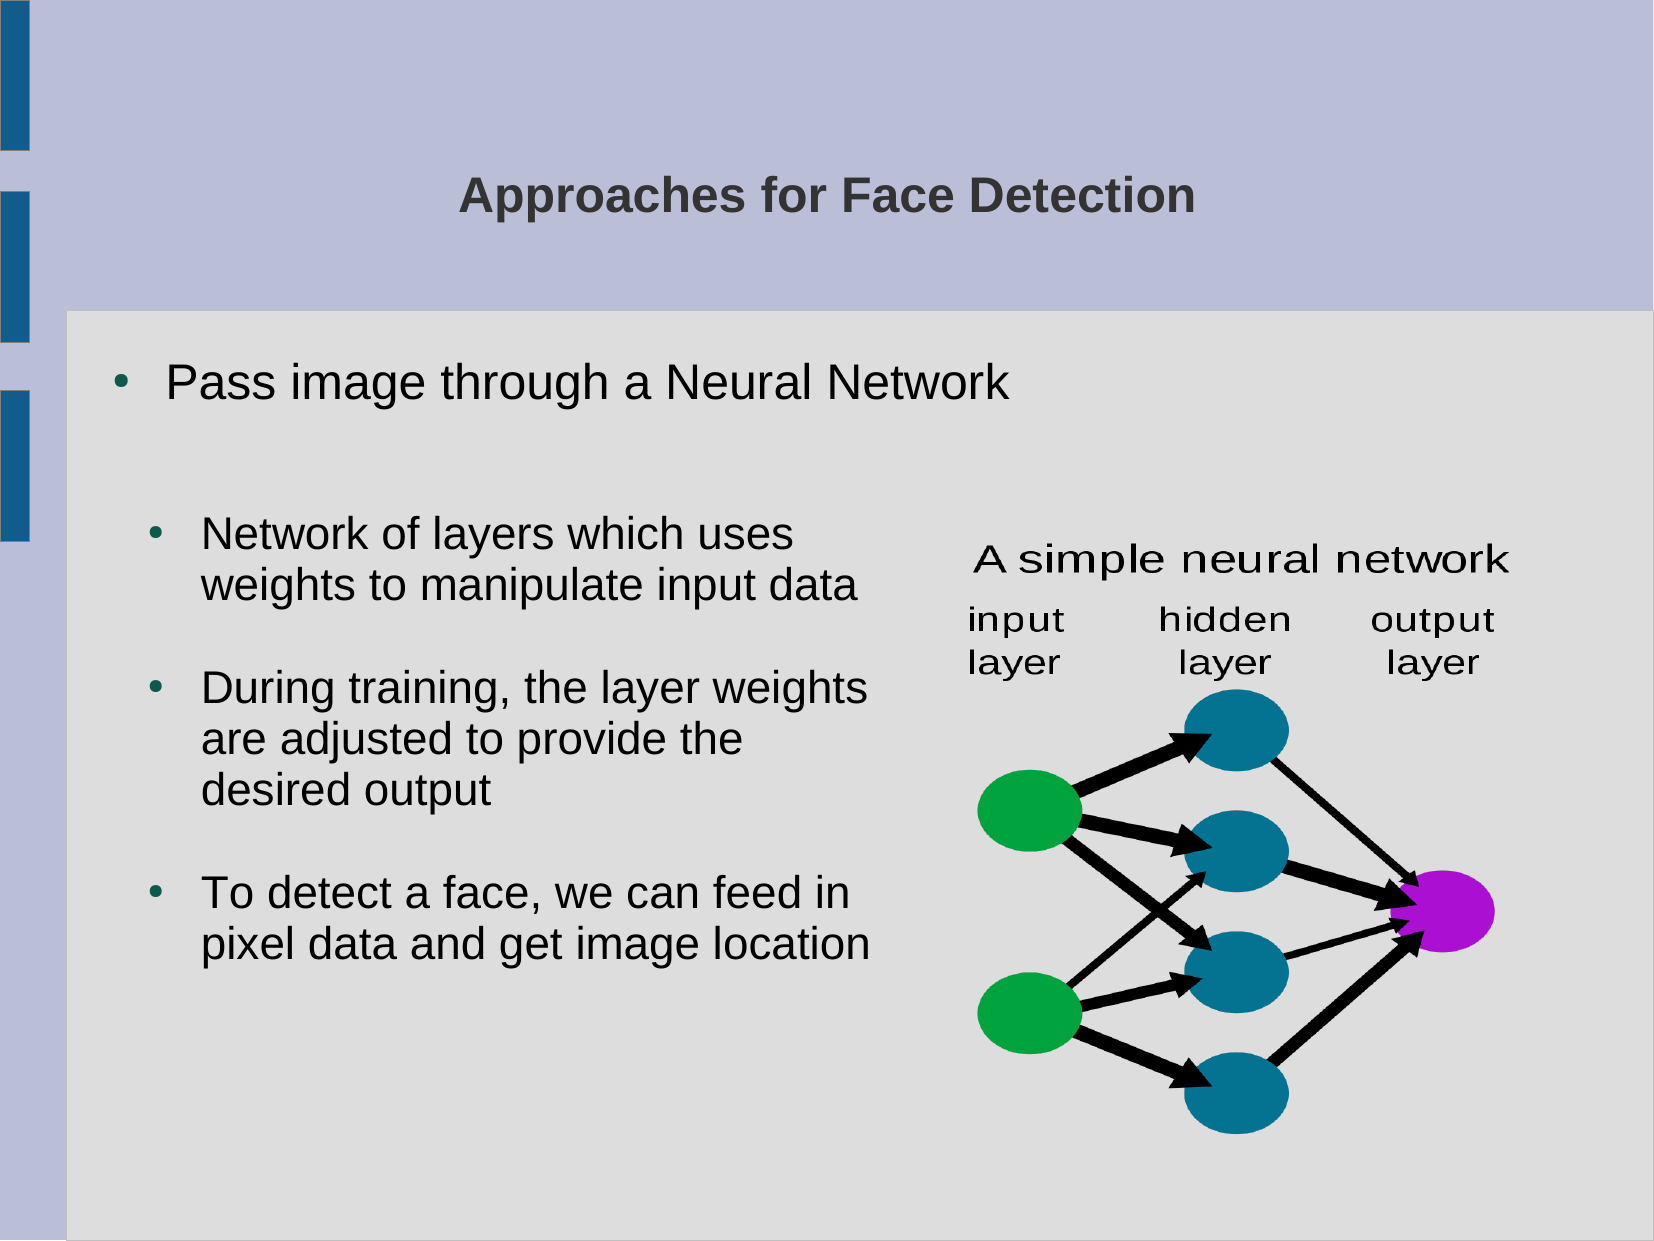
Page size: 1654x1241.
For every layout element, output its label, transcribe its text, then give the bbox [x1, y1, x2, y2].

list Pass image through a Neural Network [94, 354, 1507, 462]
title Approaches for Face Detection [121, 91, 1534, 299]
picture [936, 531, 1536, 1158]
list Network of layers which uses weights to manipulate input data During training, the layer weights are adjusted to provide the desired output To detect a face, we can feed in pixel data and get image location [129, 507, 886, 1027]
